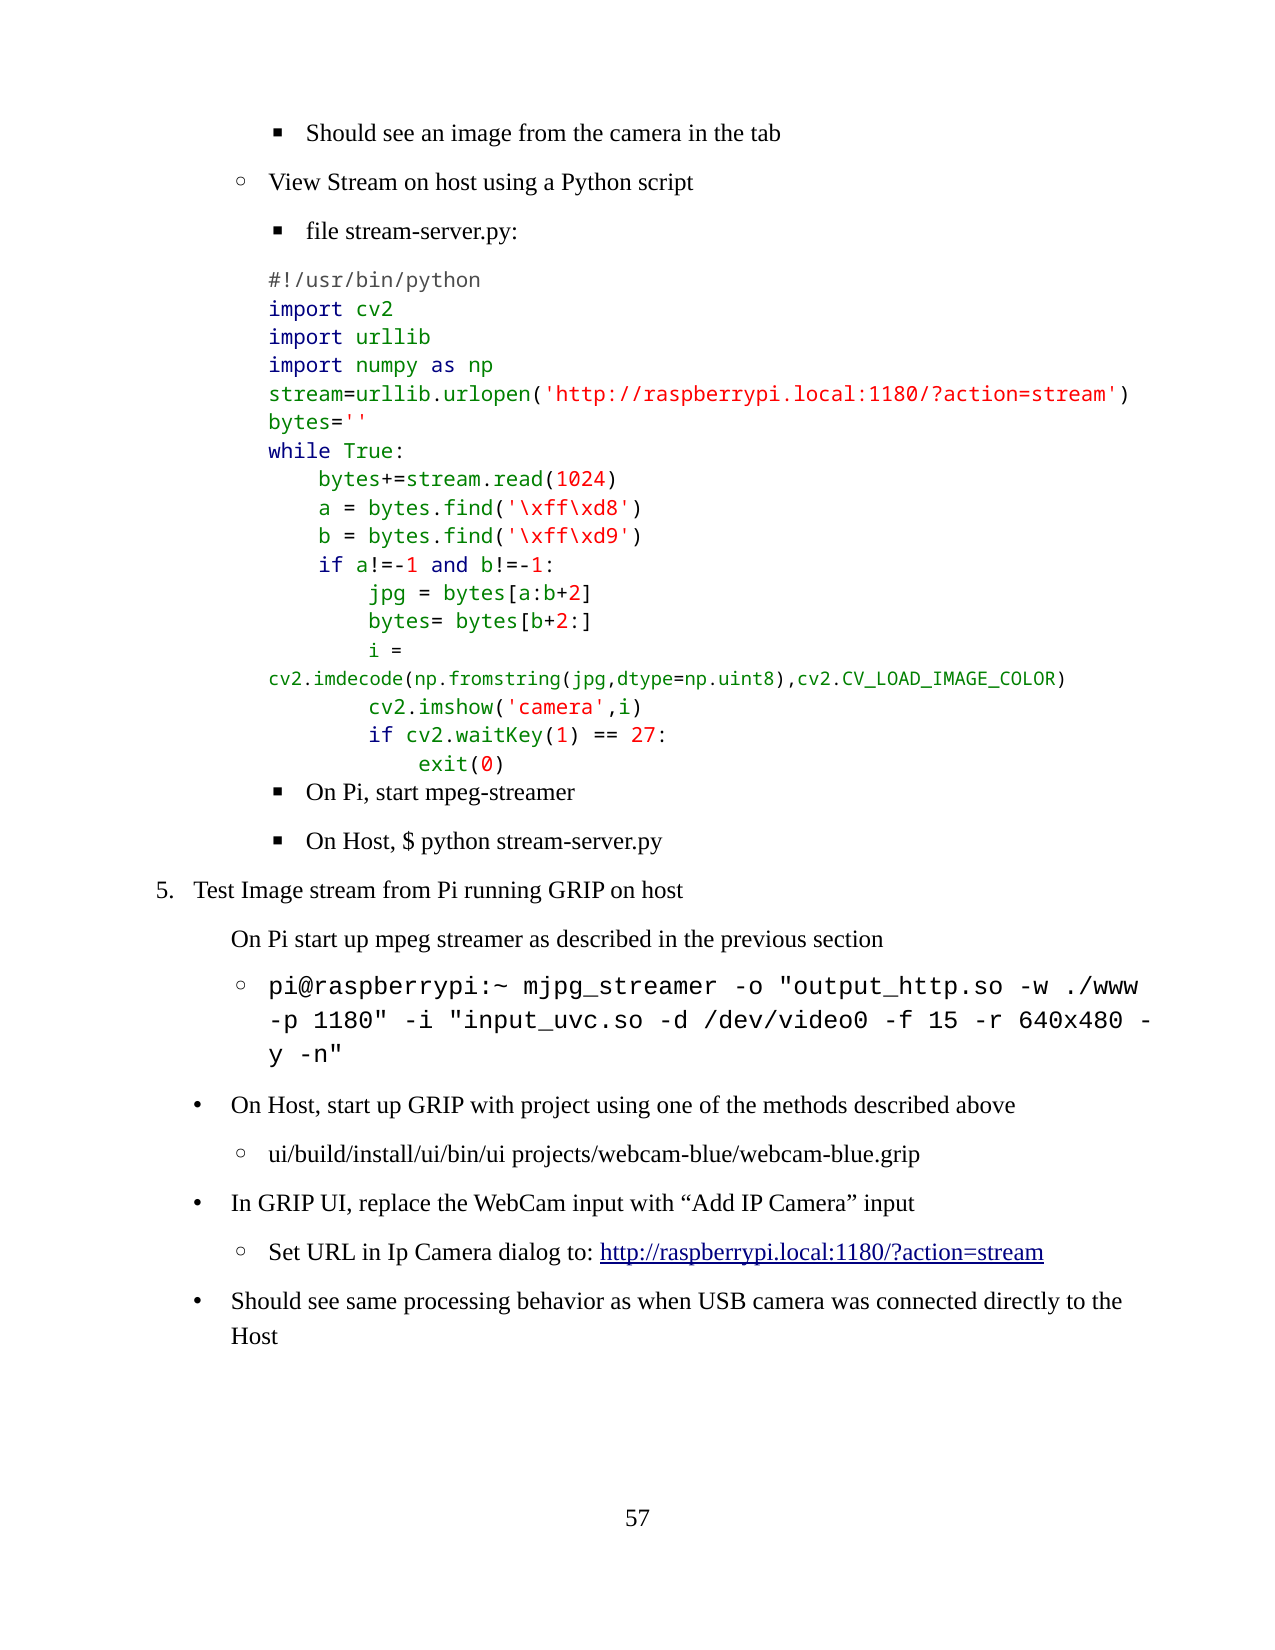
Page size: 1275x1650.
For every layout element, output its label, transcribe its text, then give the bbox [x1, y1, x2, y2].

text import cv2 [268, 294, 1157, 322]
text exit(0) [268, 749, 1157, 777]
text import urllib [268, 322, 1157, 351]
text stream=urllib.urlopen('http://raspberrypi.local:1180/?action=stream') [268, 379, 1157, 407]
text b = bytes.find('\xff\xd9') [268, 521, 1157, 550]
list On Pi start up mpeg streamer as described in the previous section [193, 924, 1157, 953]
text if cv2.waitKey(1) == 27: [268, 720, 1157, 749]
list In GRIP UI, replace the WebCam input with “Add IP Camera” input [193, 1188, 1157, 1217]
text a = bytes.find('\xff\xd8') [268, 493, 1157, 521]
text bytes='' [268, 407, 1157, 436]
list Set URL in Ip Camera dialog to: http://raspberrypi.local:1180/?action=stream [231, 1237, 1157, 1266]
text #!/usr/bin/python [268, 265, 1157, 294]
text while True: [268, 436, 1157, 464]
text cv2.imshow('camera',i) [268, 692, 1157, 720]
text jpg = bytes[a:b+2] [268, 578, 1157, 607]
list View Stream on host using a Python script [231, 167, 1157, 196]
list On Pi, start mpeg-streamer [268, 777, 1157, 806]
list ui/build/install/ui/bin/ui projects/webcam-blue/webcam-blue.grip [231, 1139, 1157, 1168]
text import numpy as np [268, 351, 1157, 379]
text bytes+=stream.read(1024) [268, 464, 1157, 493]
list file stream-server.py: [268, 216, 1157, 245]
list On Host, $ python stream-server.py [268, 826, 1157, 855]
list Test Image stream from Pi running GRIP on host [156, 875, 1157, 904]
list On Host, start up GRIP with project using one of the methods described above [193, 1090, 1157, 1119]
text i = cv2.imdecode(np.fromstring(jpg,dtype=np.uint8),cv2.CV_LOAD_IMAGE_COLOR) [268, 635, 1157, 692]
list Should see an image from the camera in the tab [268, 118, 1157, 147]
list pi@raspberrypi:~ mjpg_streamer -o "output_http.so -w ./www -p 1180" -i "input_uvc.so -d /dev/video0 -f 15 -r 640x480 -y -n" [231, 973, 1157, 1070]
text bytes= bytes[b+2:] [268, 607, 1157, 635]
list Should see same processing behavior as when USB camera was connected directly to the Host [193, 1286, 1157, 1349]
text if a!=-1 and b!=-1: [268, 550, 1157, 578]
